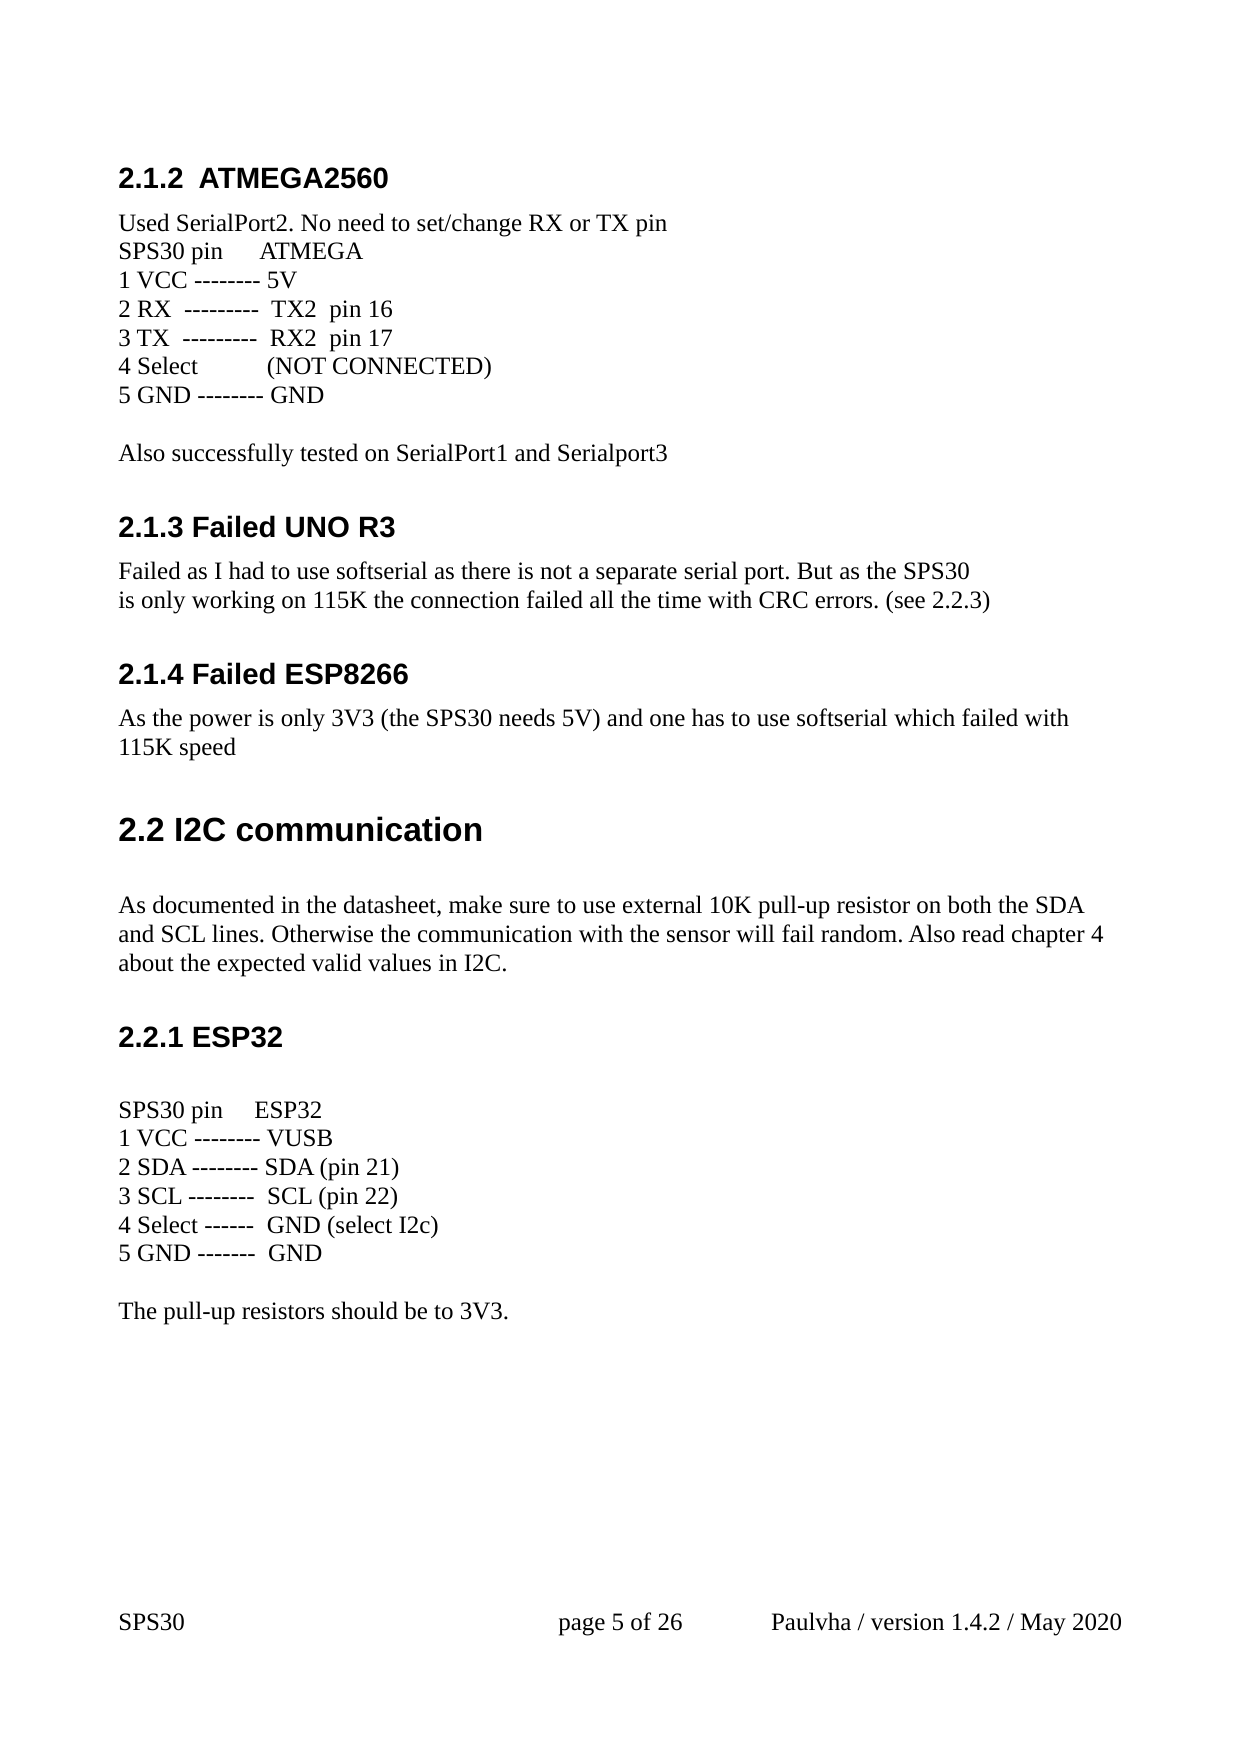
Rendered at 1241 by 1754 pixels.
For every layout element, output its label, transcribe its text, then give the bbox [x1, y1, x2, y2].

subtitle 2.2.1 ESP32 [118, 1020, 1122, 1053]
text is only working on 115K the connection failed all the time with CRC errors. (see 2.2.3) [118, 585, 1122, 613]
text 1 VCC -------- 5V [118, 265, 1122, 294]
text SPS30 pin ESP32 [118, 1095, 1122, 1123]
text 1 VCC -------- VUSB [118, 1123, 1122, 1152]
text As the power is only 3V3 (the SPS30 needs 5V) and one has to use softserial which failed with 115K speed [118, 703, 1122, 761]
text Failed as I had to use softserial as there is not a separate serial port. But as the SPS30 [118, 556, 1122, 585]
text The pull-up resistors should be to 3V3. [118, 1296, 1122, 1325]
text 4 Select (NOT CONNECTED) [118, 351, 1122, 380]
text 2 RX --------- TX2 pin 16 [118, 294, 1122, 323]
text SPS30 pin ATMEGA [118, 236, 1122, 265]
subtitle 2.2 I2C communication [118, 810, 1122, 849]
text 3 SCL -------- SCL (pin 22) [118, 1181, 1122, 1210]
text Also successfully tested on SerialPort1 and Serialport3 [118, 438, 1122, 466]
text Used SerialPort2. No need to set/change RX or TX pin [118, 208, 1122, 236]
text 5 GND ------- GND [118, 1238, 1122, 1267]
text As documented in the datasheet, make sure to use external 10K pull-up resistor on both the SDA and SCL lines. Otherwise the communication with the sensor will fail random. Also read chapter 4 about the expected valid values in I2C. [118, 890, 1122, 976]
text 4 Select ------ GND (select I2c) [118, 1210, 1122, 1238]
text 3 TX --------- RX2 pin 17 [118, 323, 1122, 351]
subtitle 2.1.2 ATMEGA2560 [118, 161, 1122, 195]
text 5 GND -------- GND [118, 380, 1122, 409]
subtitle 2.1.4 Failed ESP8266 [118, 657, 1122, 691]
text 2 SDA -------- SDA (pin 21) [118, 1152, 1122, 1181]
subtitle 2.1.3 Failed UNO R3 [118, 510, 1122, 543]
